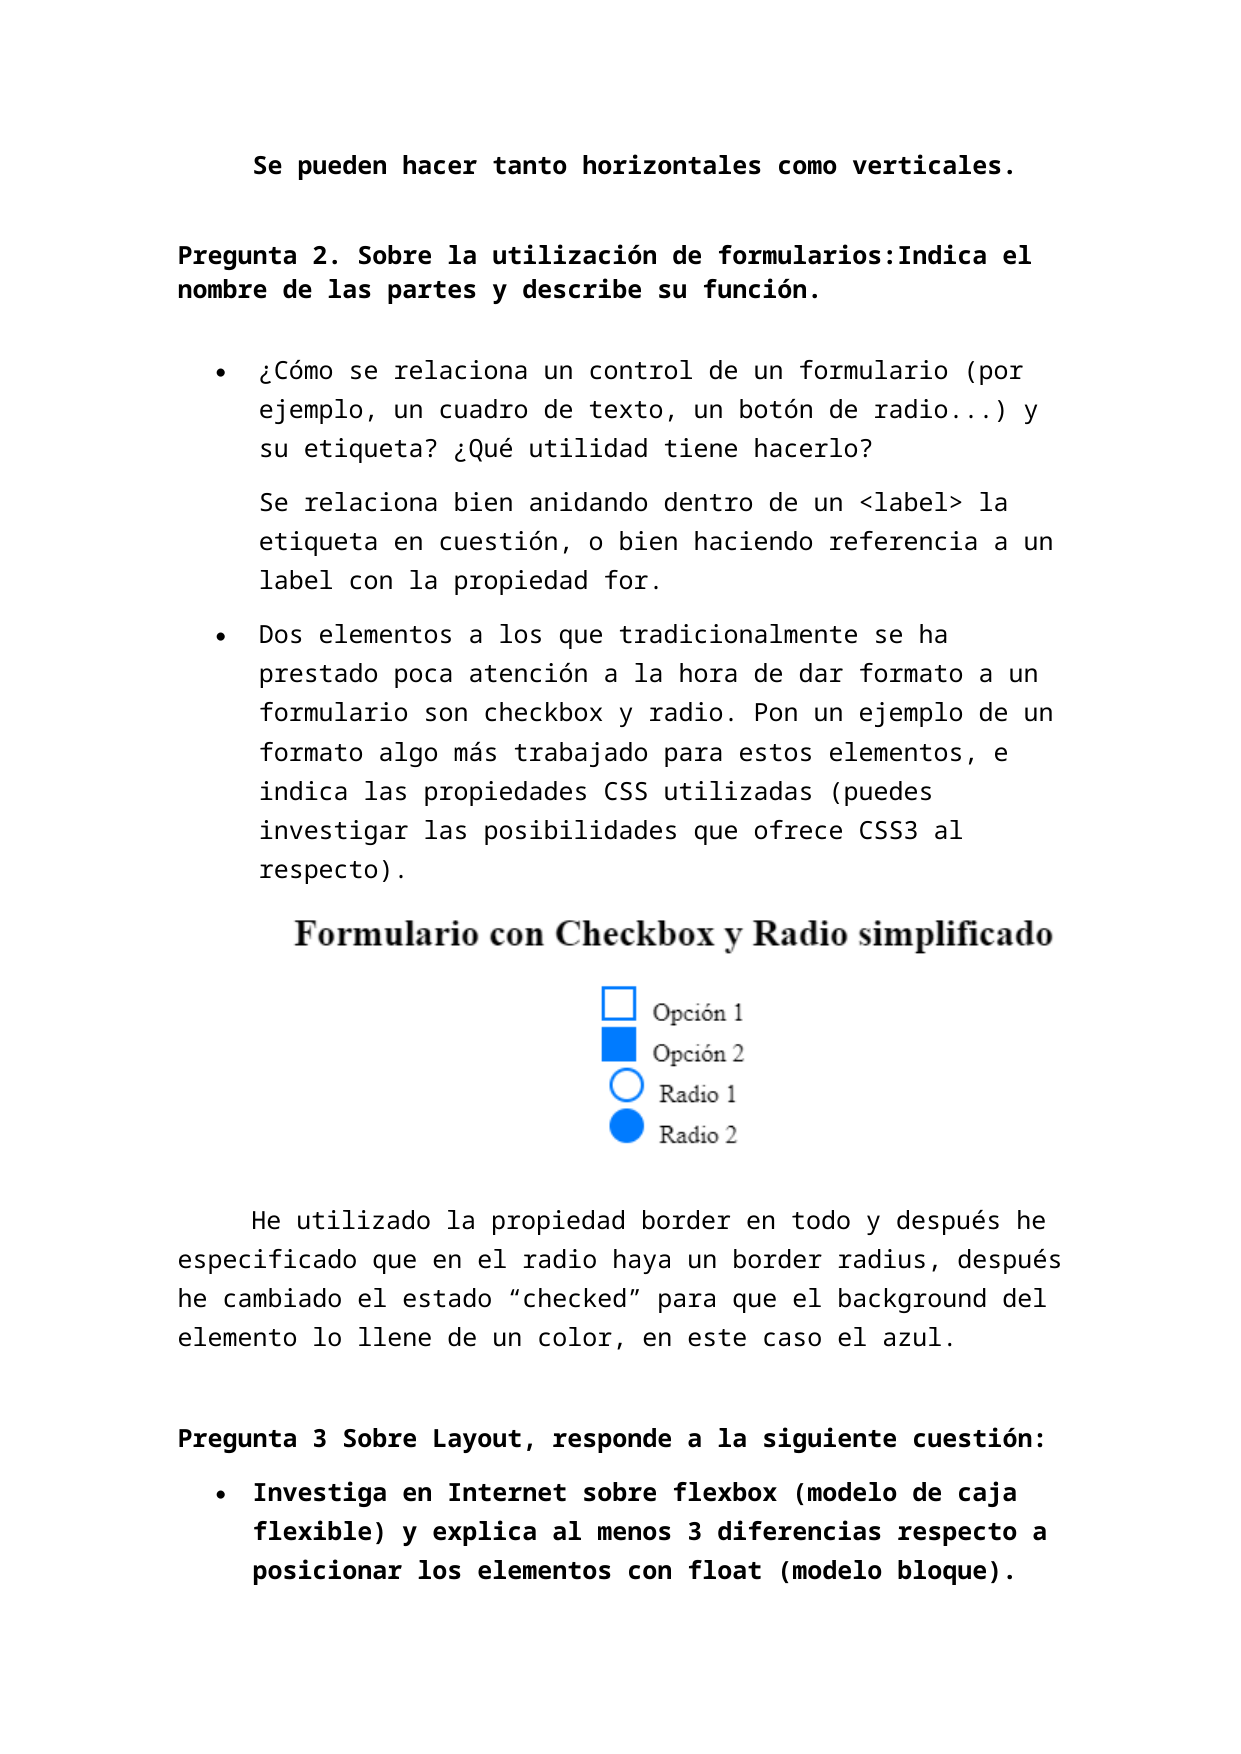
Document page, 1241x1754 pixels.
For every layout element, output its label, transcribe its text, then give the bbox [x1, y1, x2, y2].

list ¿Cómo se relaciona un control de un formulario (por ejemplo, un cuadro de texto, un botón de radio...) y su etiqueta? ¿Qué utilidad tiene hacerlo? [215, 353, 1063, 465]
list Dos elementos a los que tradicionalmente se ha prestado poca atención a la hora de dar formato a un formulario son checkbox y radio. Pon un ejemplo de un formato algo más trabajado para estos elementos, e indica las propiedades CSS utilizadas (puedes investigar las posibilidades que ofrece CSS3 al respecto). [215, 617, 1063, 886]
text Se pueden hacer tanto horizontales como verticales. [252, 148, 1063, 182]
text Pregunta 3 Sobre Layout, responde a la siguiente cuestión: [177, 1420, 1063, 1454]
text He utilizado la propiedad border en todo y después he especificado que en el radio haya un border radius, después he cambiado el estado “checked” para que el background del elemento lo llene de un color, en este caso el azul. [177, 1202, 1063, 1354]
text Pregunta 2. Sobre la utilización de formularios:Indica el nombre de las partes y describe su función. [177, 238, 1063, 306]
text Se relaciona bien anidando dentro de un <label> la etiqueta en cuestión, o bien haciendo referencia a un label con la propiedad for. [258, 485, 1063, 597]
list Investiga en Internet sobre flexbox (modelo de caja flexible) y explica al menos 3 diferencias respecto a posicionar los elementos con float (modelo bloque). [215, 1474, 1063, 1587]
